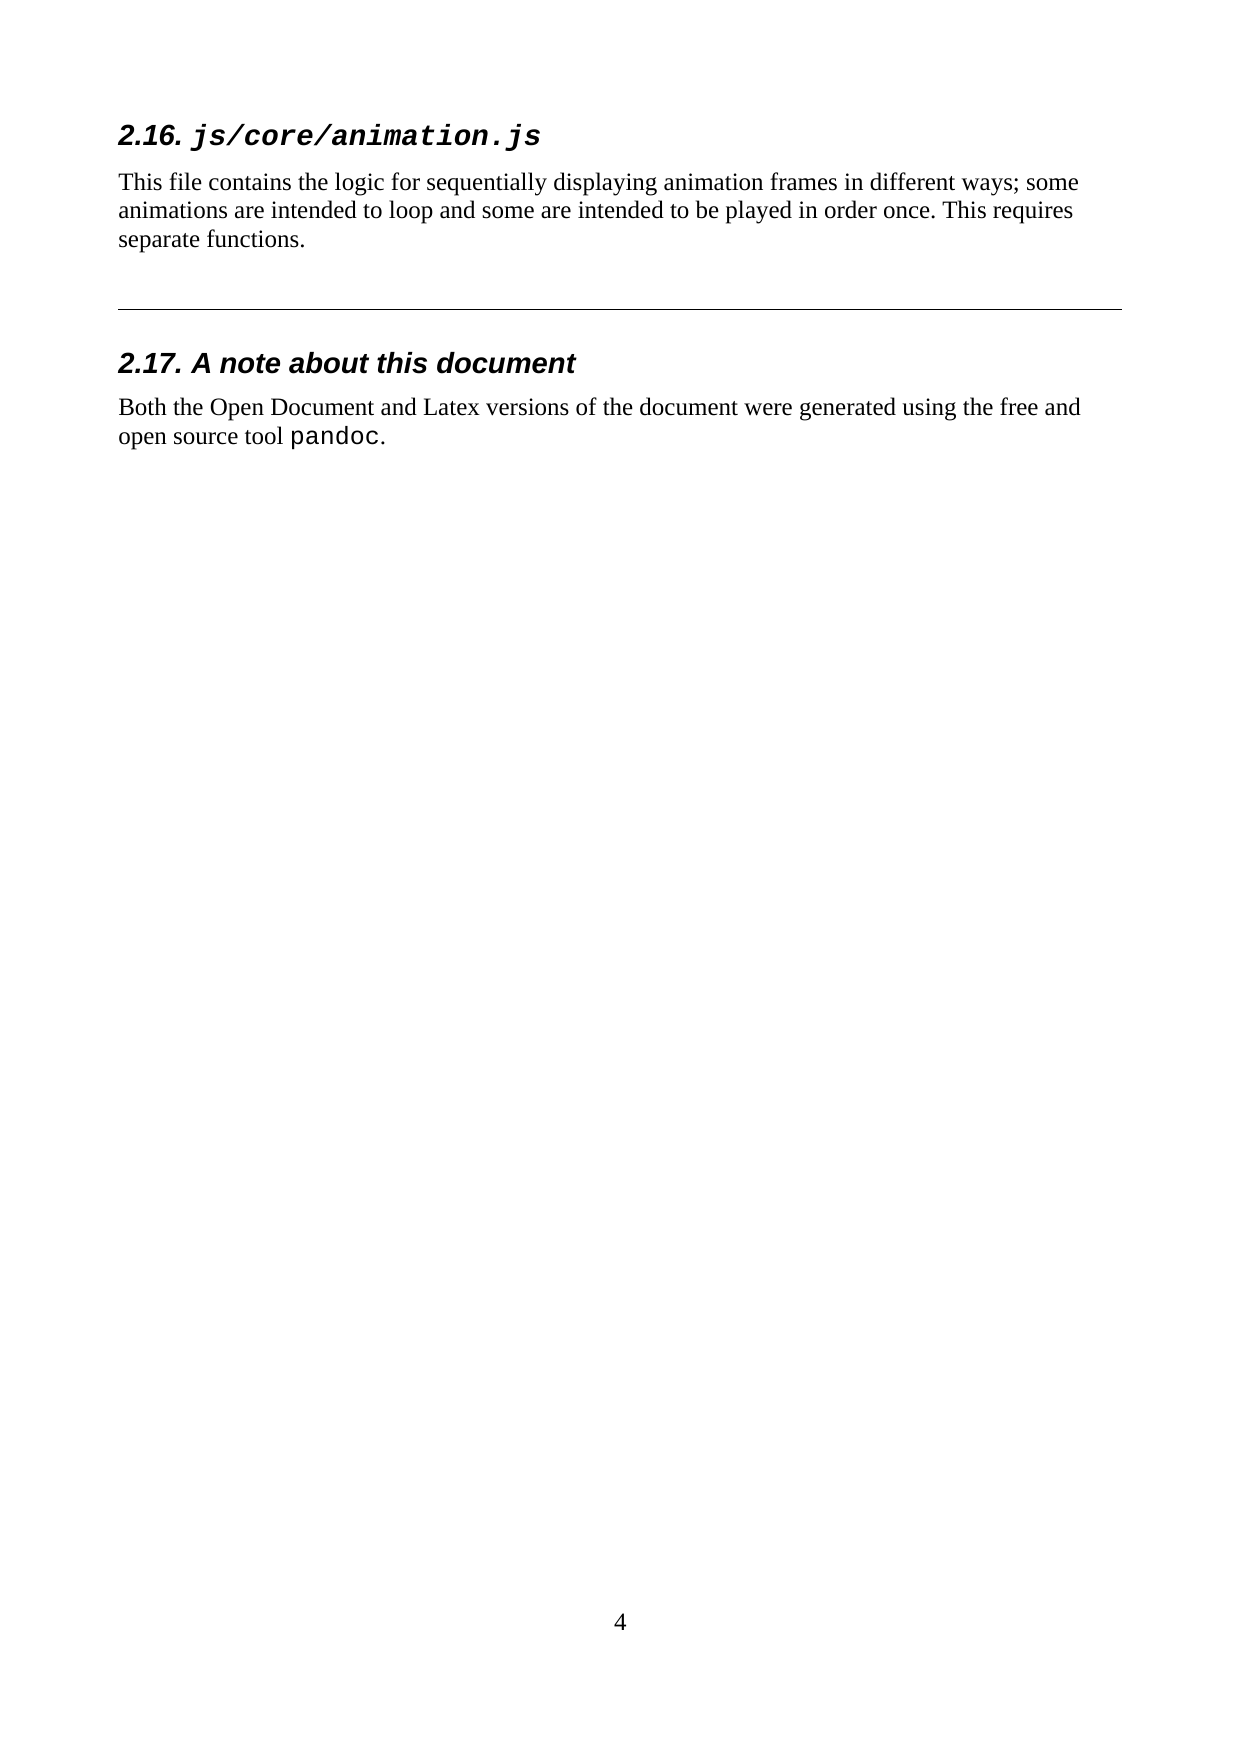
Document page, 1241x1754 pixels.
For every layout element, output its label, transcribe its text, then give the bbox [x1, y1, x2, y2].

subtitle A note about this document [118, 346, 1122, 380]
text Both the Open Document and Latex versions of the document were generated using the free and open source tool pandoc. [118, 392, 1122, 481]
text This file contains the logic for sequentially displaying animation frames in different ways; some animations are intended to loop and some are intended to be played in order once. This requires separate functions. [118, 167, 1122, 282]
subtitle js/core/animation.js [118, 118, 1122, 154]
